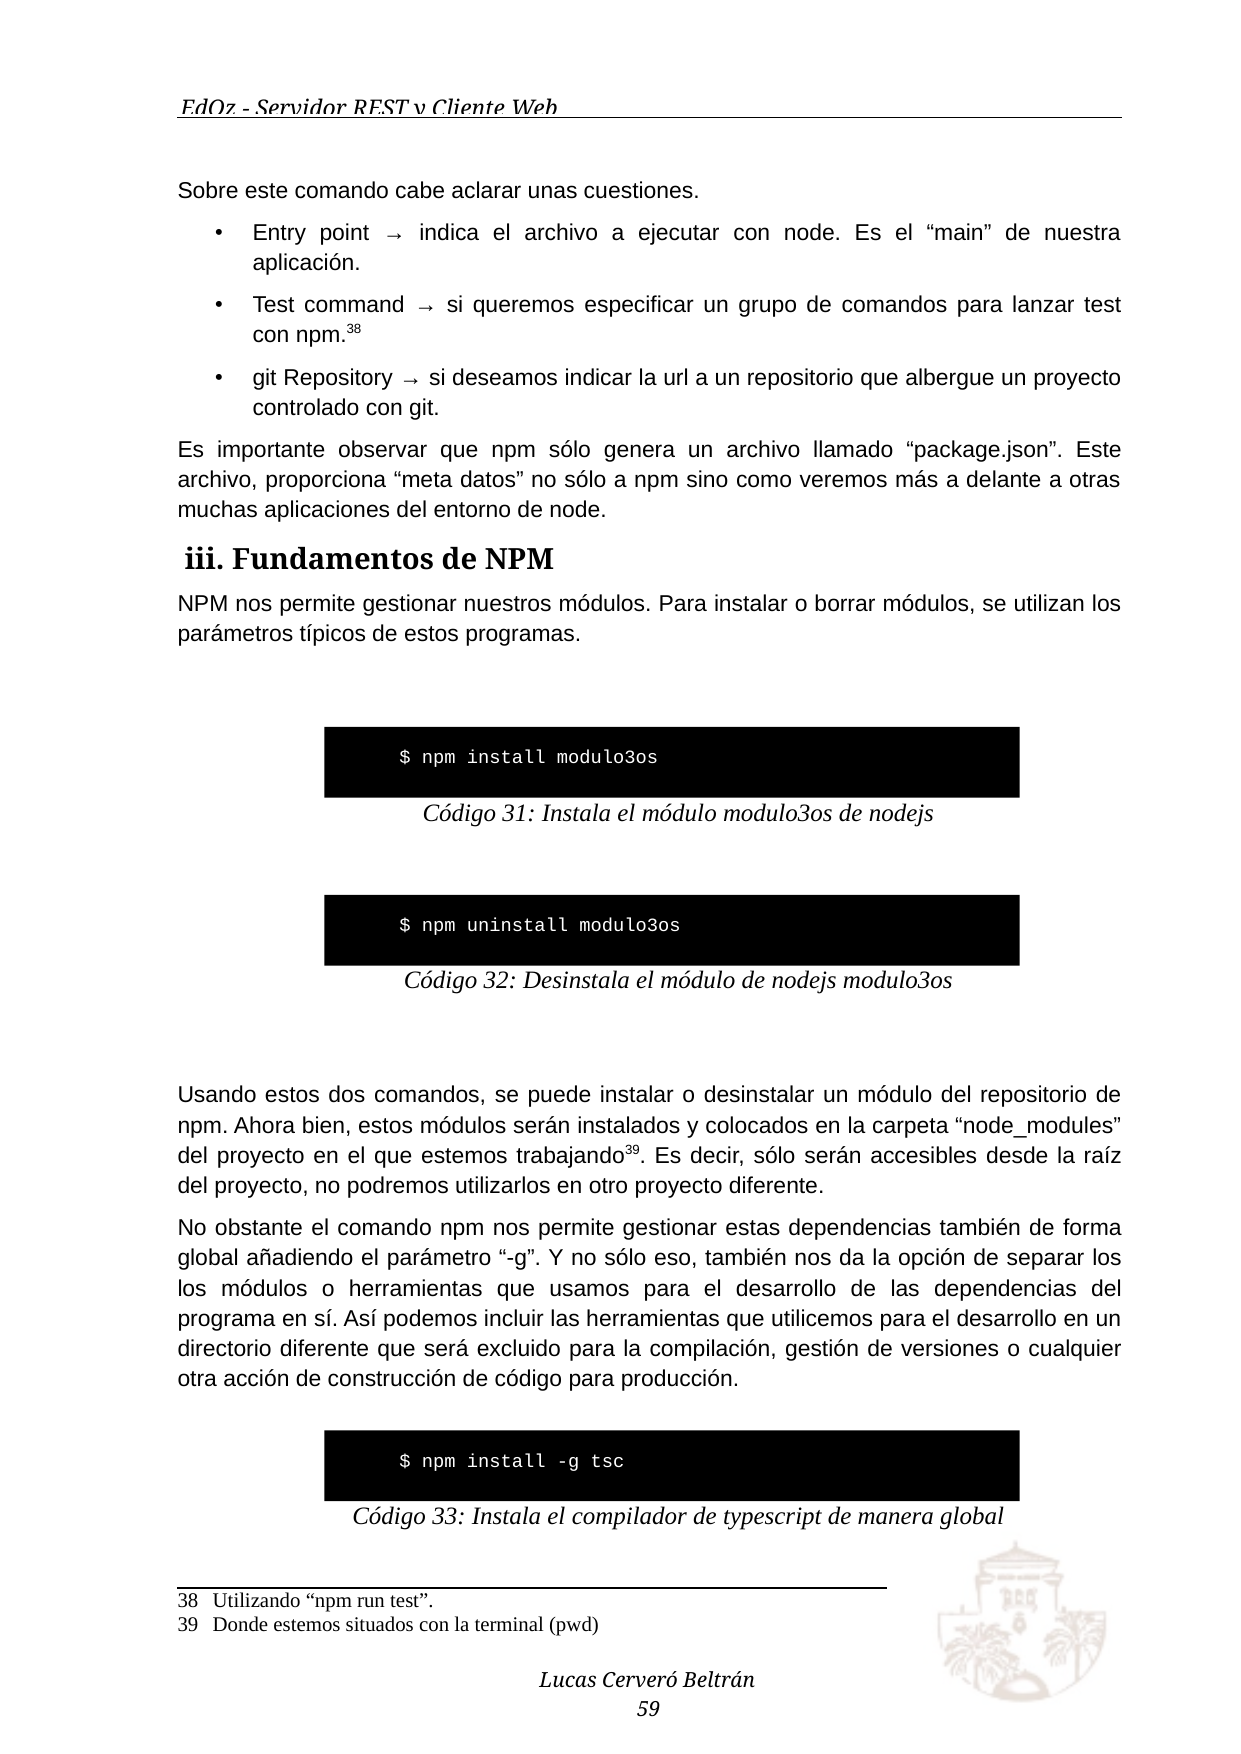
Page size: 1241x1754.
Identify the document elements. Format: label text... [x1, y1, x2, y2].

text Es importante observar que npm sólo genera un archivo llamado “package.json”. Este archivo, proporciona “meta datos” no sólo a npm sino como veremos más a delante a otras muchas aplicaciones del entorno de node. [177, 436, 1122, 522]
text Donde estemos situados con la terminal (pwd) [177, 1612, 1122, 1636]
list Test command → si queremos especificar un grupo de comandos para lanzar test con npm. [215, 291, 1122, 348]
text Código 32: Desinstala el módulo de nodejs modulo3os [324, 894, 1034, 994]
list git Repository → si deseamos indicar la url a un repositorio que albergue un proyecto controlado con git. [215, 363, 1122, 420]
list Fundamentos de NPM [177, 538, 1122, 578]
text Sobre este comando cabe aclarar unas cuestiones. [177, 177, 1122, 203]
list Entry point → indica el archivo a ejecutar con node. Es el “main” de nuestra aplicación. [215, 219, 1122, 276]
text Usando estos dos comandos, se puede instalar o desinstalar un módulo del repositorio de npm. Ahora bien, estos módulos serán instalados y colocados en la carpeta “node_modules” del proyecto en el que estemos trabajando. Es decir, sólo serán accesibles desde la raíz del proyecto, no podremos utilizarlos en otro proyecto diferente. [177, 1081, 1122, 1198]
text NPM nos permite gestionar nuestros módulos. Para instalar o borrar módulos, se utilizan los parámetros típicos de estos programas. [177, 589, 1122, 646]
list Utilizando “npm run test”. [177, 1588, 1122, 1612]
text Código 33: Instala el compilador de typescript de manera global [324, 1429, 1034, 1530]
text Código 31: Instala el módulo modulo3os de nodejs [324, 726, 1034, 826]
text No obstante el comando npm nos permite gestionar estas dependencias también de forma global añadiendo el parámetro “-g”. Y no sólo eso, también nos da la opción de separar los los módulos o herramientas que usamos para el desarrollo de las dependencias del programa en sí. Así podemos incluir las herramientas que utilicemos para el desarrollo en un directorio diferente que será excluido para la compilación, gestión de versiones o cualquier otra acción de construcción de código para producción. [177, 1214, 1122, 1391]
